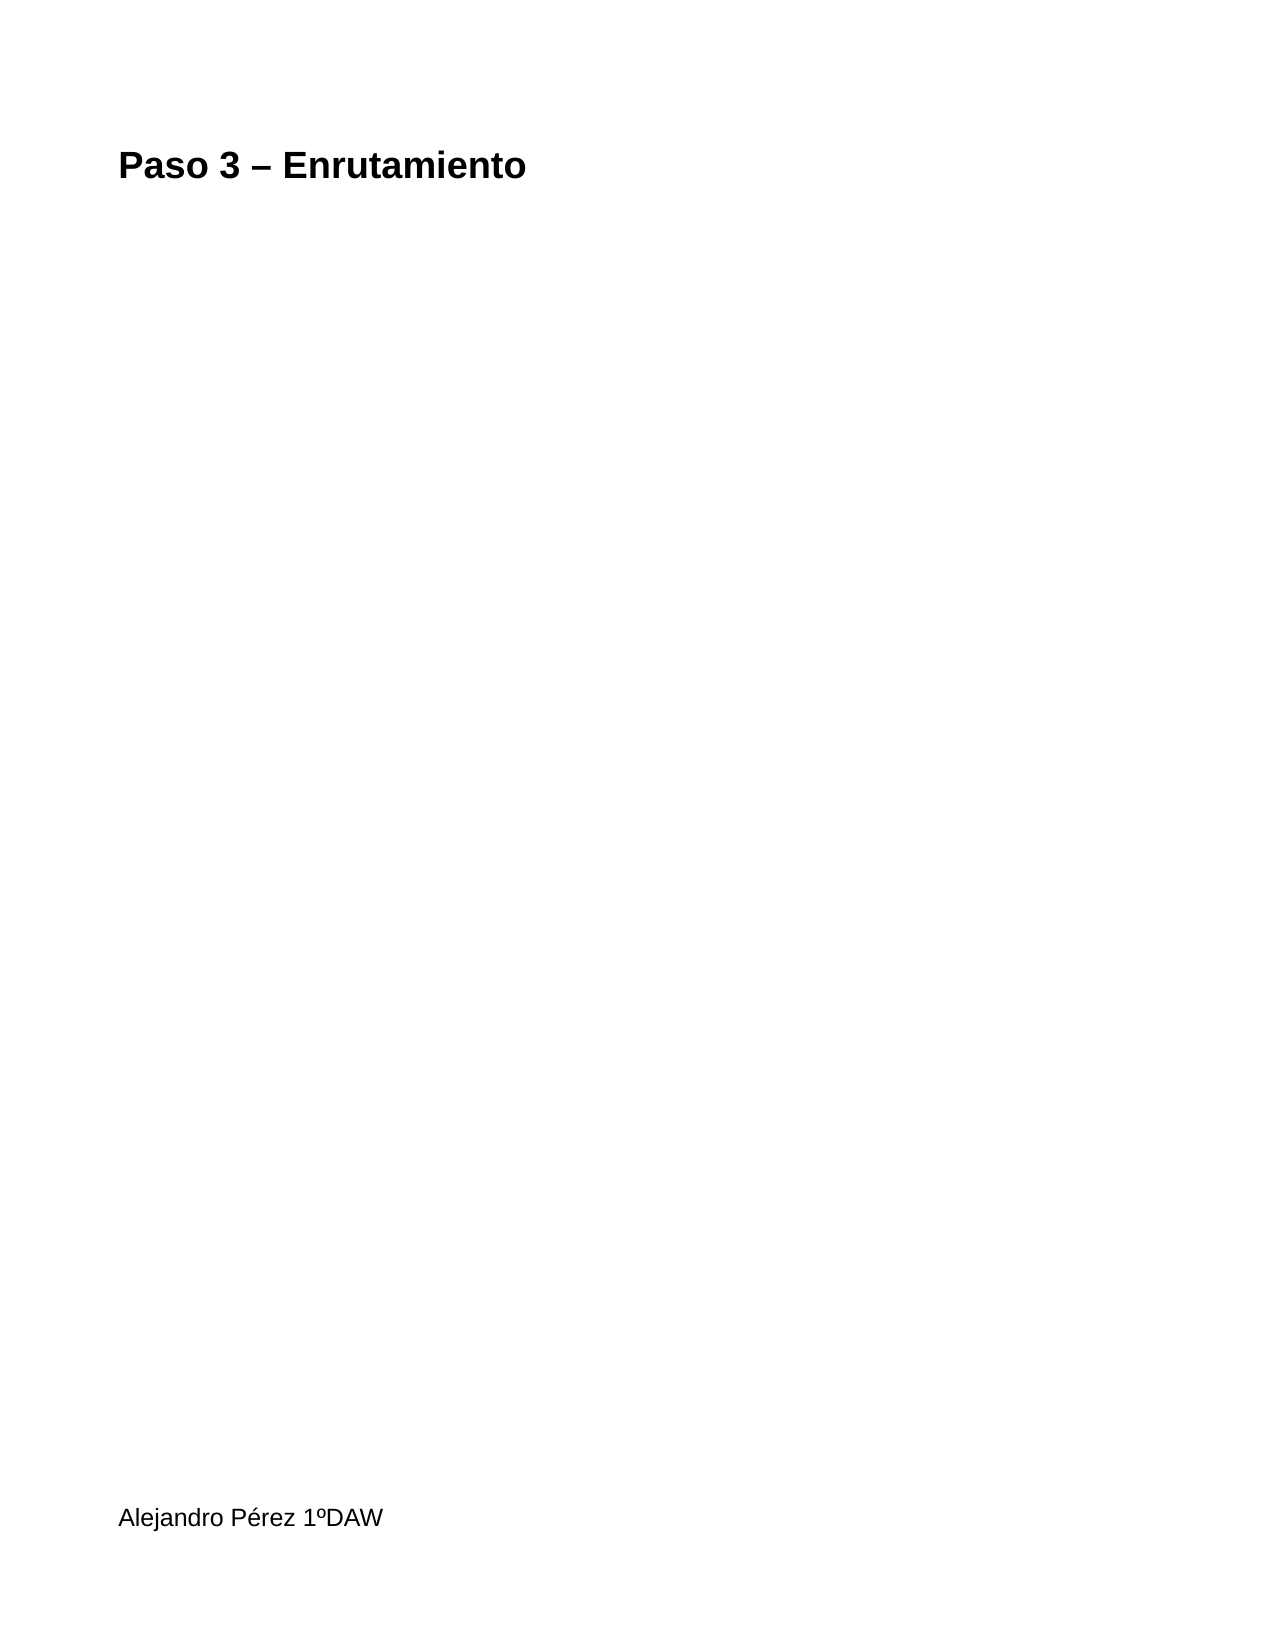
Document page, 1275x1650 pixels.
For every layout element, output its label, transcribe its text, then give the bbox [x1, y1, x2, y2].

subtitle Paso 3 – Enrutamiento [118, 143, 1157, 187]
